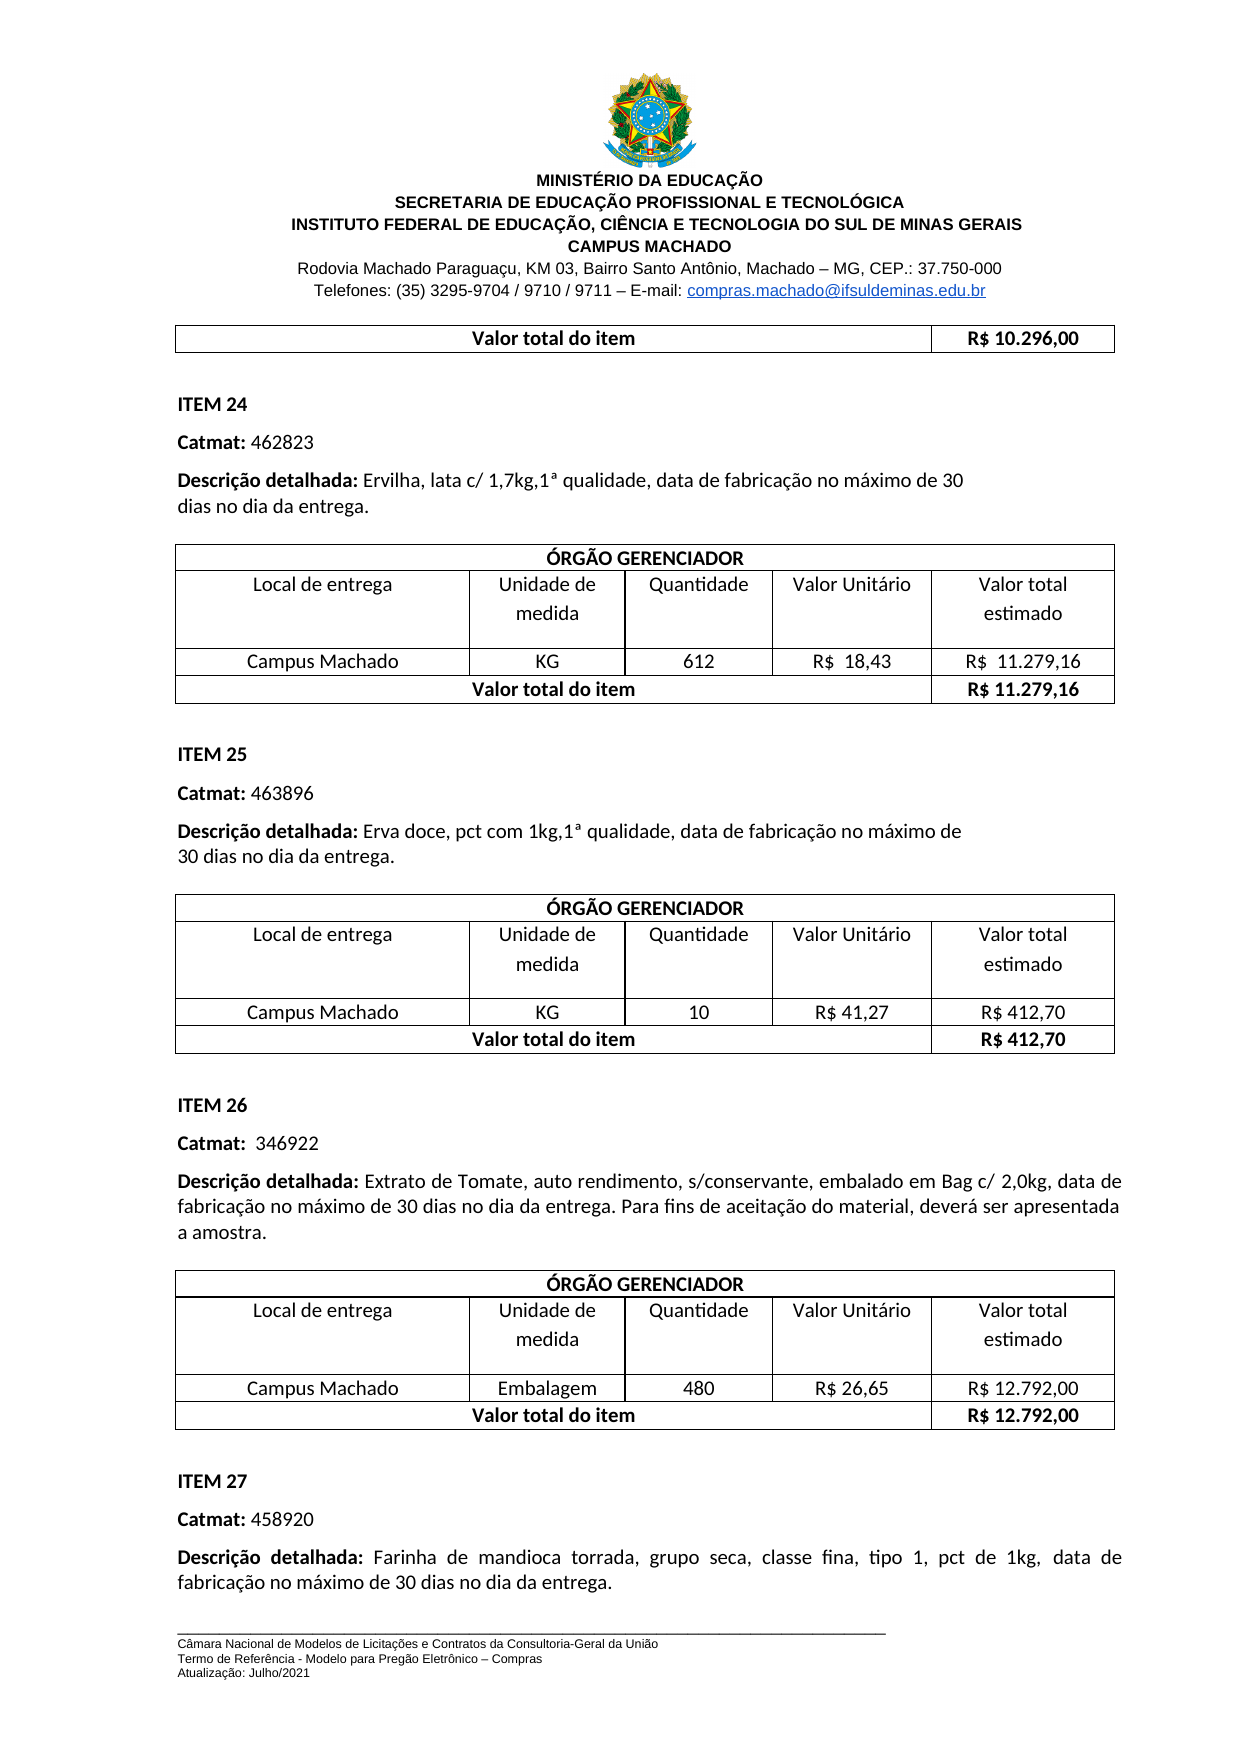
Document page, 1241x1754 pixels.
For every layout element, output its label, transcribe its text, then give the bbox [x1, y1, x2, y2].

table_cell Quantidade [626, 922, 772, 998]
table_cell Valor total do item [176, 676, 931, 702]
text Descrição detalhada: Ervilha, lata c/ 1,7kg,1ª qualidade, data de fabricação no máximo de 30 [177, 467, 1122, 493]
table_cell KG [470, 999, 624, 1025]
text Catmat: 458920 [177, 1506, 1122, 1531]
text ITEM 25 [177, 742, 1122, 767]
table_cell Local de entrega [176, 1298, 469, 1374]
table_cell Valor Unitário [773, 1298, 931, 1374]
table_cell Embalagem [470, 1375, 624, 1401]
table_cell Valor total estimado [932, 571, 1114, 648]
table_cell 10 [626, 999, 772, 1025]
table_cell R$ 18,43 [773, 649, 931, 675]
table_cell R$ 412,70 [932, 1026, 1114, 1053]
table_cell R$ 12.792,00 [932, 1375, 1114, 1401]
text dias no dia da entrega. [177, 493, 1122, 518]
table_cell R$ 412,70 [932, 999, 1114, 1025]
table_cell Campus Machado [176, 999, 469, 1025]
text Descrição detalhada: Erva doce, pct com 1kg,1ª qualidade, data de fabricação no máximo de [177, 818, 1122, 843]
table_cell Local de entrega [176, 571, 469, 648]
table_cell Campus Machado [176, 649, 469, 675]
table_cell Valor Unitário [773, 571, 931, 648]
picture [643, 163, 658, 168]
text Catmat: 346922 [177, 1130, 1122, 1156]
table_cell Quantidade [626, 1298, 772, 1374]
table_cell Quantidade [626, 571, 772, 648]
table_cell R$ 11.279,16 [932, 676, 1114, 702]
text Catmat: 462823 [177, 429, 1122, 455]
table_cell Unidade de medida [470, 922, 624, 998]
table_cell Unidade de medida [470, 571, 624, 648]
table_header ÓRGÃO GERENCIADOR [176, 545, 1114, 570]
text 30 dias no dia da entrega. [177, 843, 1122, 869]
table_cell Valor total do item [176, 326, 931, 352]
table_cell Valor total do item [176, 1026, 931, 1053]
text Catmat: 463896 [177, 780, 1122, 805]
table_cell R$ 26,65 [773, 1375, 931, 1401]
table_cell Valor total do item [176, 1402, 931, 1429]
table_cell R$ 10.296,00 [932, 326, 1114, 352]
table_cell R$ 11.279,16 [932, 649, 1114, 675]
table_cell Valor Unitário [773, 922, 931, 998]
table_cell Campus Machado [176, 1375, 469, 1401]
text Descrição detalhada: Extrato de Tomate, auto rendimento, s/conservante, embalado em Bag c/ 2,0kg, data de fabricação no máximo de 30 dias no dia da entrega. Para fins de aceitação do material, deverá ser apresentada a amostra. [177, 1168, 1122, 1244]
table_cell R$ 41,27 [773, 999, 931, 1025]
table_cell 612 [626, 649, 772, 675]
text ITEM 26 [177, 1092, 1122, 1117]
table_header ÓRGÃO GERENCIADOR [176, 895, 1114, 921]
text Descrição detalhada: Farinha de mandioca torrada, grupo seca, classe fina, tipo 1, pct de 1kg, data de fabricação no máximo de 30 dias no dia da entrega. [177, 1544, 1122, 1595]
table_cell Local de entrega [176, 922, 469, 998]
picture [669, 149, 680, 155]
table_cell 480 [626, 1375, 772, 1401]
table_cell KG [470, 649, 624, 675]
table_cell Valor total estimado [932, 1298, 1114, 1374]
table_cell Unidade de medida [470, 1298, 624, 1374]
table_header ÓRGÃO GERENCIADOR [176, 1271, 1114, 1296]
text ITEM 24 [177, 391, 1122, 417]
text ITEM 27 [177, 1468, 1122, 1493]
picture [603, 73, 697, 168]
table_cell R$ 12.792,00 [932, 1402, 1114, 1429]
table_cell Valor total estimado [932, 922, 1114, 998]
